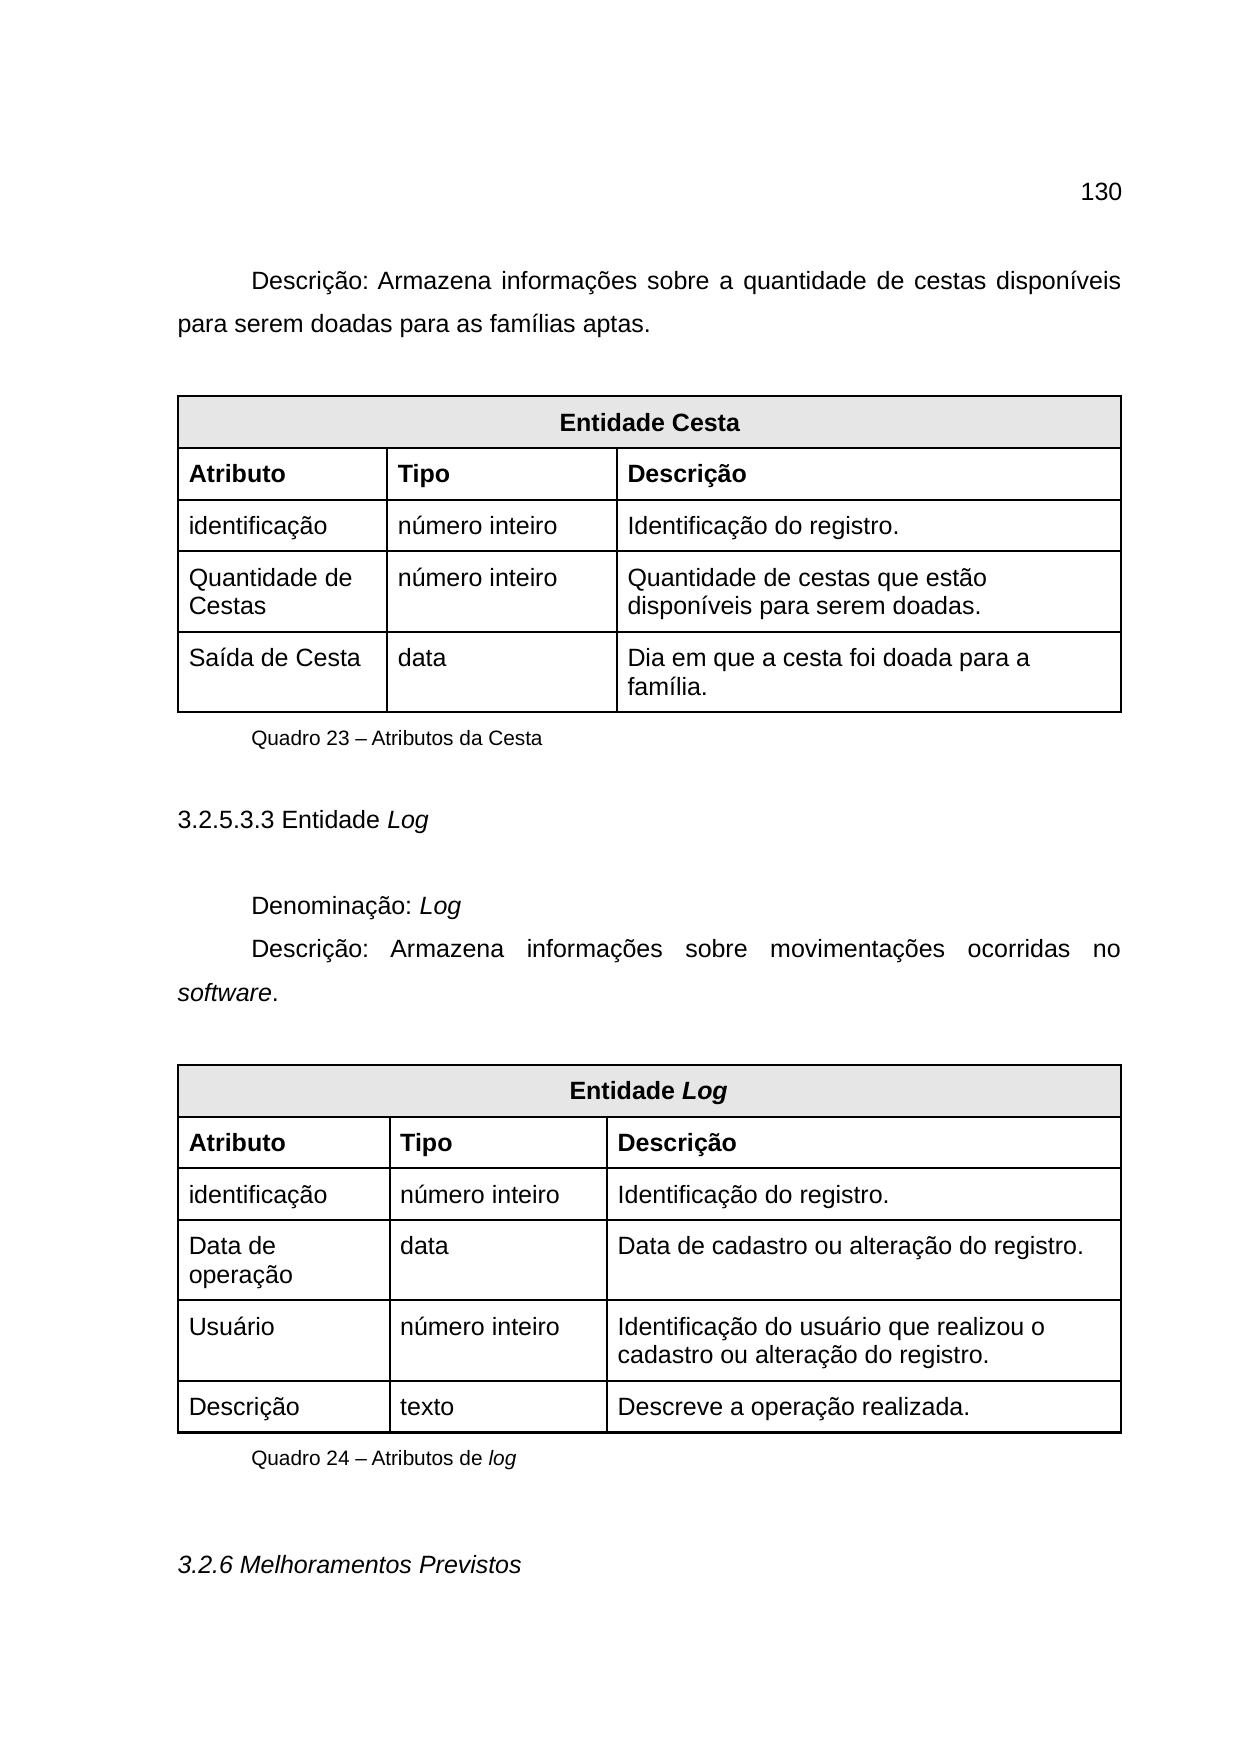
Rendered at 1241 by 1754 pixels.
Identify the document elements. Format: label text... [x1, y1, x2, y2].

table_cell Descreve a operação realizada. [608, 1382, 1120, 1431]
table_cell Descrição [179, 1382, 389, 1431]
table_cell Identificação do registro. [608, 1169, 1120, 1219]
table_cell Quantidade de cestas que estão disponíveis para serem doadas. [618, 552, 1120, 631]
table_cell Tipo [391, 1118, 606, 1167]
table_cell número inteiro [391, 1169, 606, 1219]
table_cell Saída de Cesta [179, 633, 386, 711]
table_cell data [388, 633, 616, 711]
table_cell Data de operação [179, 1221, 389, 1299]
table_cell Dia em que a cesta foi doada para a família. [618, 633, 1120, 711]
subtitle 3.2.6 Melhoramentos Previstos [177, 1551, 1122, 1579]
text Descrição: Armazena informações sobre a quantidade de cestas disponíveis para serem doadas para as famílias aptas. [177, 266, 1122, 338]
text 3.2.5.3.3 Entidade Log [177, 805, 1122, 834]
text Quadro 23 – Atributos da Cesta [177, 726, 1122, 749]
table_cell Data de cadastro ou alteração do registro. [608, 1221, 1120, 1299]
table_cell Descrição [618, 449, 1120, 498]
table_cell Atributo [179, 1118, 389, 1167]
table_cell Identificação do registro. [618, 501, 1120, 550]
table_cell número inteiro [388, 501, 616, 550]
table_header Entidade Log [179, 1066, 1120, 1116]
table_cell Quantidade de Cestas [179, 552, 386, 631]
table_cell identificação [179, 501, 386, 550]
table_cell número inteiro [388, 552, 616, 631]
text Descrição: Armazena informações sobre movimentações ocorridas no software. [177, 934, 1122, 1006]
table_cell texto [391, 1382, 606, 1431]
table_header Entidade Cesta [179, 397, 1120, 447]
table_cell data [391, 1221, 606, 1299]
table_cell Descrição [608, 1118, 1120, 1167]
table_cell identificação [179, 1169, 389, 1219]
text Denominação: Log [177, 891, 1122, 920]
table_cell Atributo [179, 449, 386, 498]
table_cell Usuário [179, 1301, 389, 1380]
table_cell número inteiro [391, 1301, 606, 1380]
text Quadro 24 – Atributos de log [177, 1446, 1122, 1470]
table_cell Tipo [388, 449, 616, 498]
table_cell Identificação do usuário que realizou o cadastro ou alteração do registro. [608, 1301, 1120, 1380]
